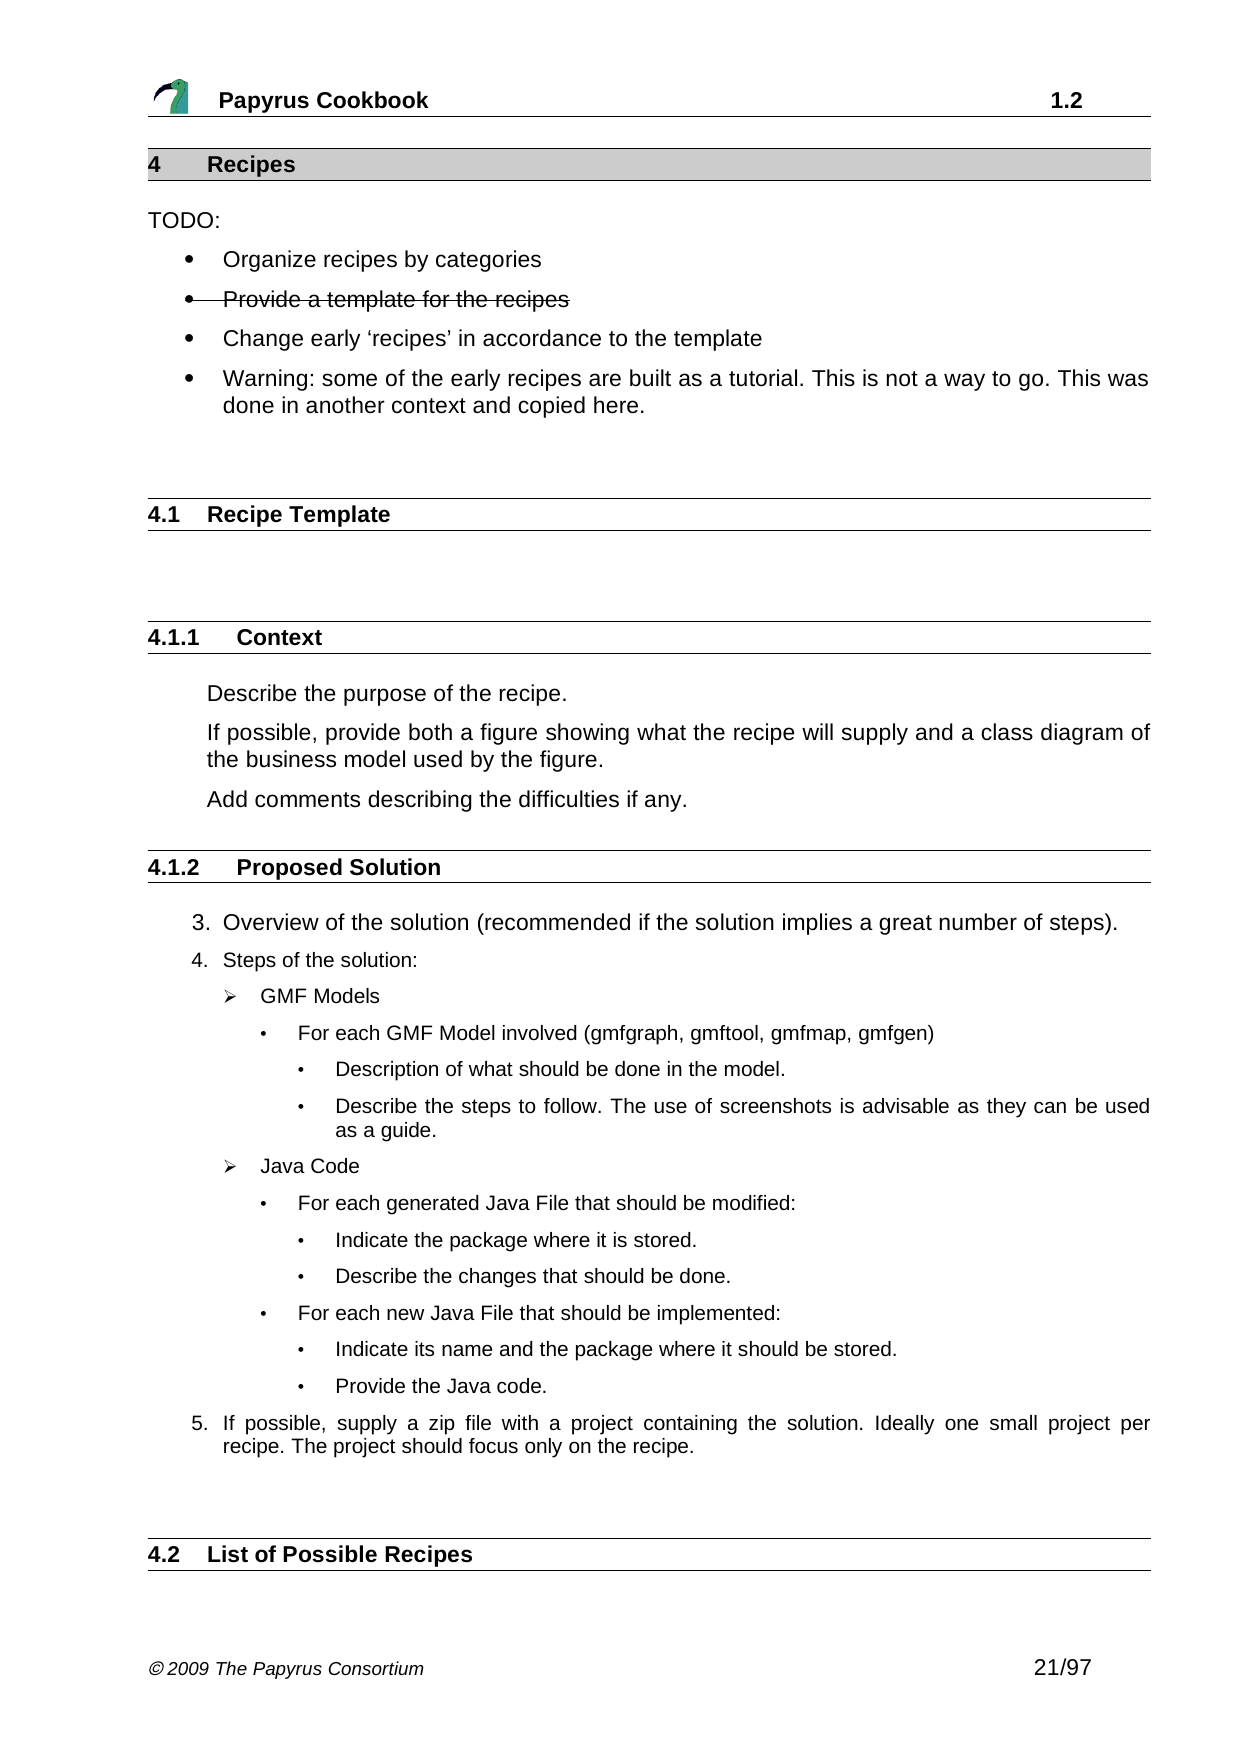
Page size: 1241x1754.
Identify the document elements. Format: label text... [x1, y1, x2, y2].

subtitle List of Possible Recipes [148, 1539, 1151, 1570]
picture [153, 79, 189, 114]
list Steps of the solution: [185, 948, 1151, 972]
list Describe the changes that should be done. [298, 1264, 1151, 1288]
list If possible, provide both a figure showing what the recipe will supply and a class diagram of the business model used by the figure. [148, 718, 1151, 773]
list For each new Java File that should be implemented: [260, 1301, 1151, 1325]
list For each GMF Model involved (gmfgraph, gmftool, gmfmap, gmfgen) [260, 1021, 1151, 1045]
list Organize recipes by categories [185, 246, 1151, 273]
subtitle Recipe Template [148, 499, 1151, 530]
subtitle Recipes [148, 149, 1151, 180]
list If possible, supply a zip file with a project containing the solution. Ideally one small project per recipe. The project should focus only on the recipe. [185, 1410, 1151, 1458]
list Indicate the package where it is stored. [298, 1228, 1151, 1252]
list Description of what should be done in the model. [298, 1057, 1151, 1081]
list Change early ‘recipes’ in accordance to the template [185, 325, 1151, 352]
list Overview of the solution (recommended if the solution implies a great number of steps). [185, 908, 1151, 935]
list Java Code [223, 1154, 1151, 1178]
subtitle Proposed Solution [148, 851, 1151, 882]
subtitle Context [148, 622, 1151, 653]
list Indicate its name and the package where it should be stored. [298, 1337, 1151, 1361]
text TODO: [148, 206, 1151, 233]
list For each generated Java File that should be modified: [260, 1191, 1151, 1215]
list Describe the steps to follow. The use of screenshots is advisable as they can be used as a guide. [298, 1094, 1151, 1142]
list Describe the purpose of the recipe. [148, 679, 1151, 706]
list Provide a template for the recipes [185, 285, 1151, 312]
list Add comments describing the difficulties if any. [148, 785, 1151, 812]
list Provide the Java code. [298, 1374, 1151, 1398]
list Warning: some of the early recipes are built as a tutorial. This is not a way to go. This was done in another context and copied here. [185, 364, 1151, 418]
list GMF Models [223, 984, 1151, 1008]
